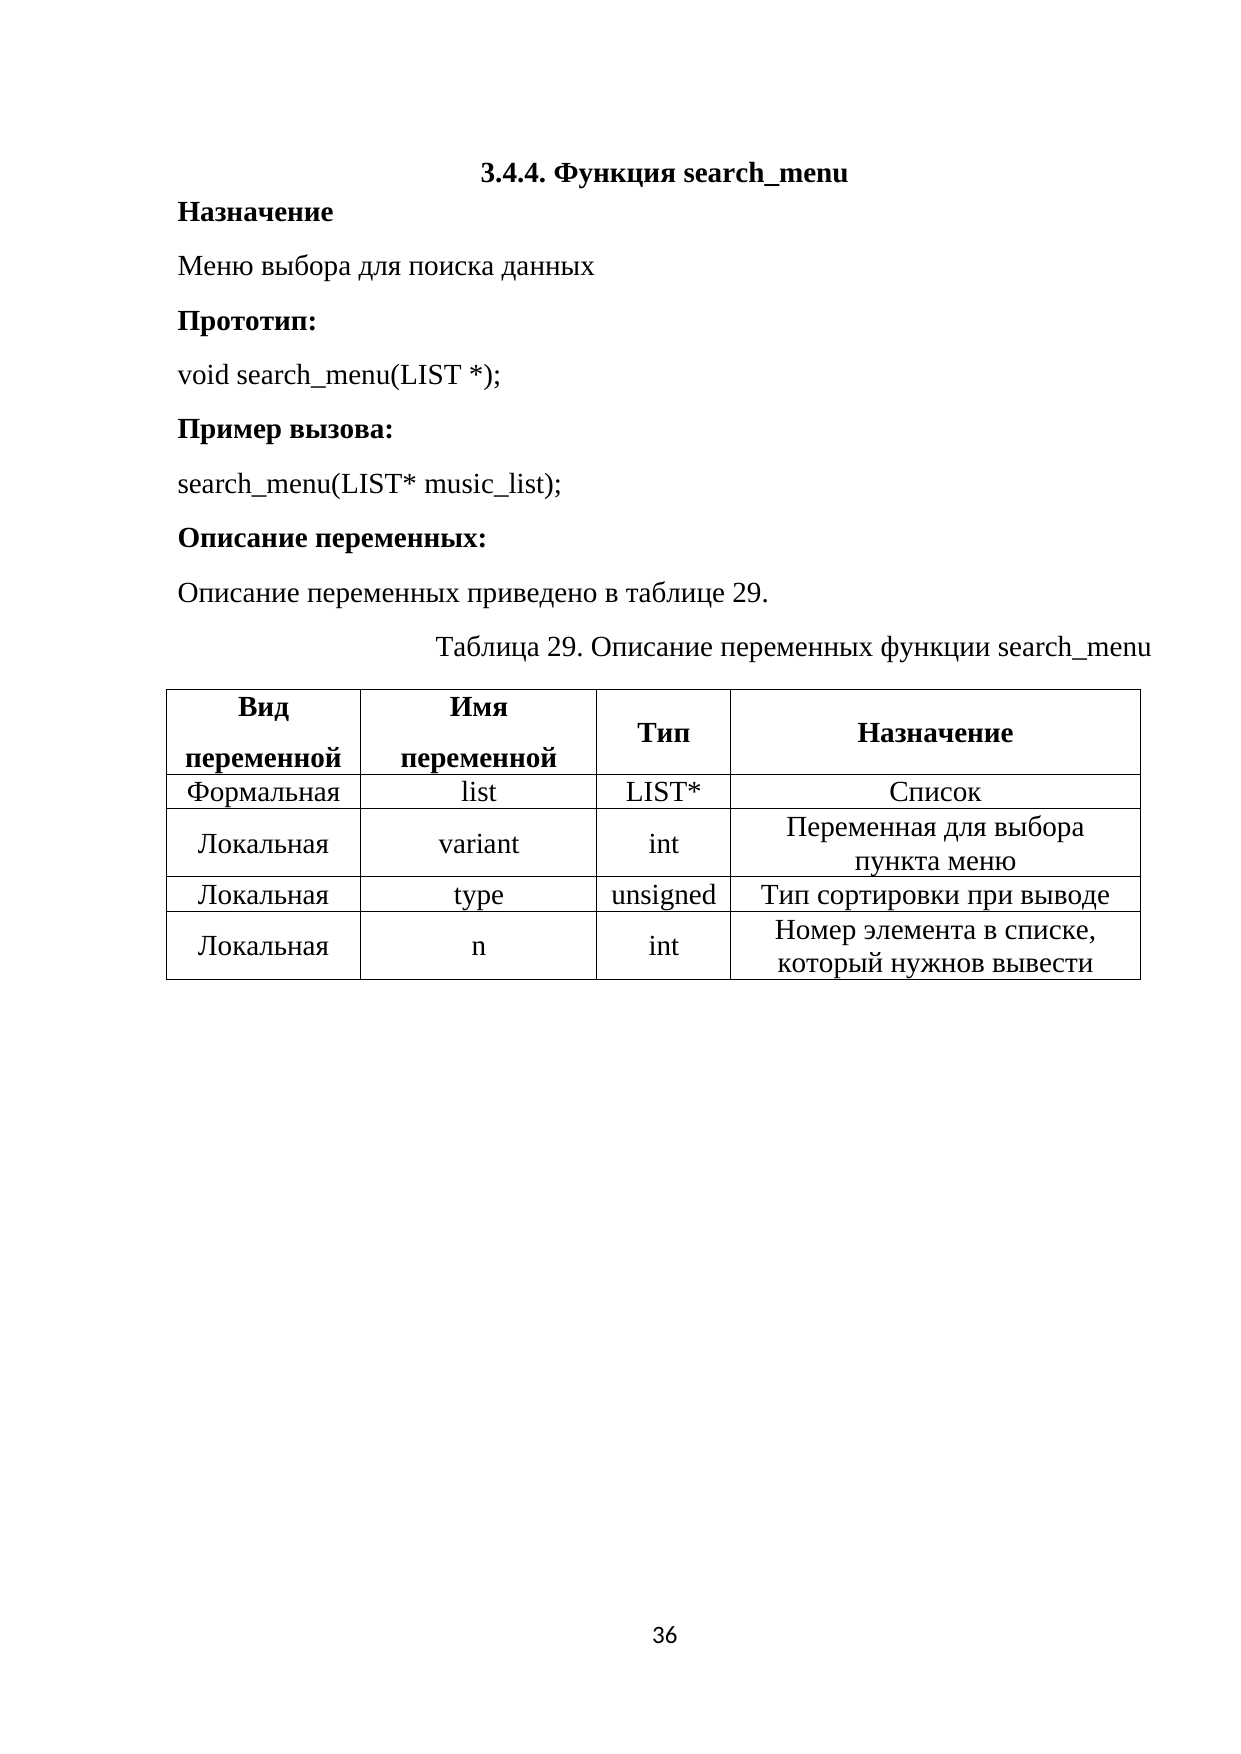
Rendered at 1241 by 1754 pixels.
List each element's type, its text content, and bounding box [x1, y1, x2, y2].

table_cell unsigned [597, 877, 730, 911]
table_cell Локальная [167, 877, 360, 911]
list Прототип: [177, 303, 1152, 336]
table_cell Формальная [167, 775, 360, 808]
table_header Вид переменной [167, 690, 360, 773]
table_header Тип [597, 690, 730, 773]
table_cell n [361, 912, 596, 979]
table_cell int [597, 912, 730, 979]
table_cell Номер элемента в списке, который нужнов вывести [731, 912, 1140, 979]
table_cell type [361, 877, 596, 911]
table_cell LIST* [597, 775, 730, 808]
table_cell Переменная для выбора пункта меню [731, 809, 1140, 876]
list search_menu(LIST* music_list); [177, 466, 1152, 499]
list Описание переменных приведено в таблице 29. [177, 575, 1152, 608]
table_header Имя переменной [361, 690, 596, 773]
list Меню выбора для поиска данных [177, 248, 1152, 282]
list Пример вызова: [177, 412, 1152, 445]
table_cell Cписок [731, 775, 1140, 808]
list void search_menu(LIST *); [177, 357, 1152, 391]
list Назначение [177, 194, 1152, 228]
table_header Назначение [731, 690, 1140, 773]
list Описание переменных: [177, 520, 1152, 554]
table_cell int [597, 809, 730, 876]
list Таблица 29. Описание переменных функции search_menu [177, 629, 1152, 663]
subtitle 3.4.4. Функция search_menu [177, 156, 1152, 189]
table_cell Локальная [167, 809, 360, 876]
table_cell Тип сортировки при выводе [731, 877, 1140, 911]
table_cell variant [361, 809, 596, 876]
table_cell Локальная [167, 912, 360, 979]
table_cell list [361, 775, 596, 808]
